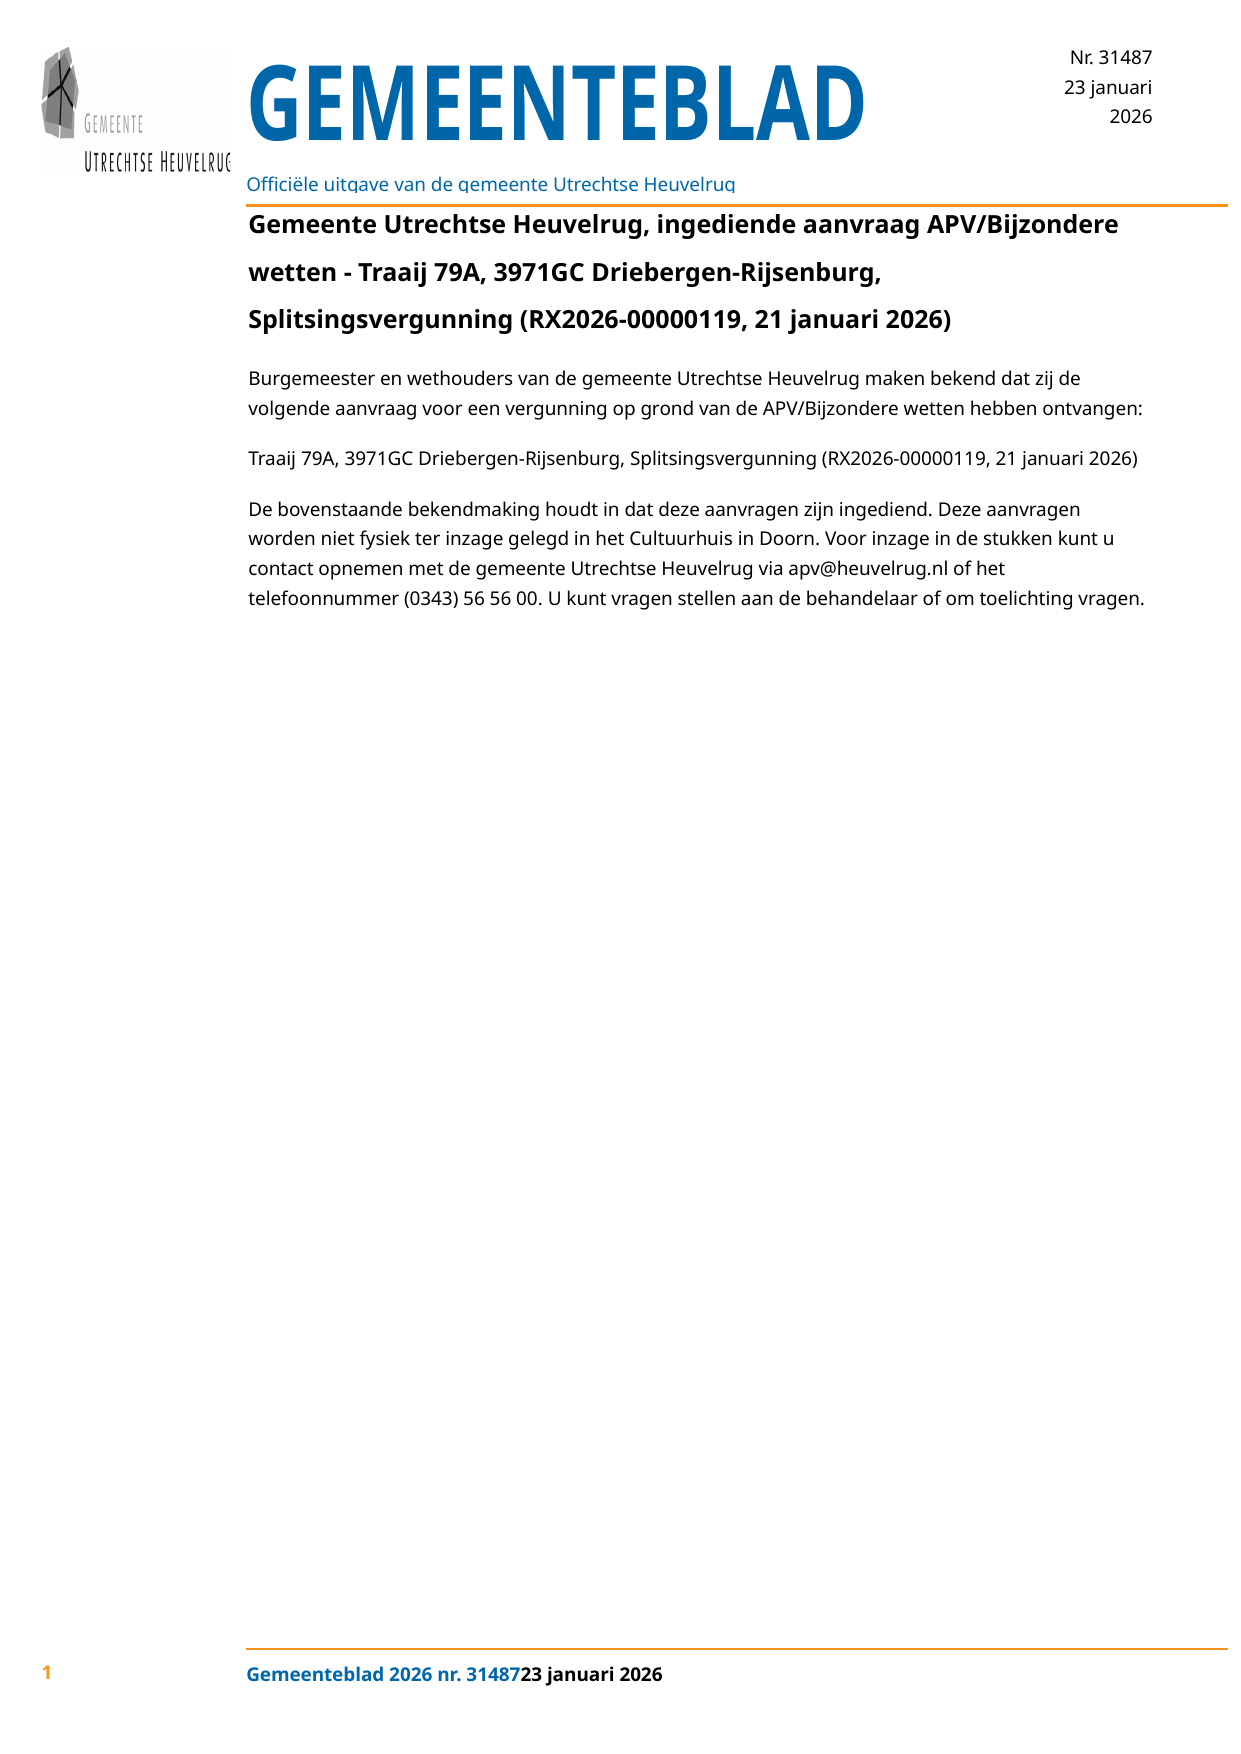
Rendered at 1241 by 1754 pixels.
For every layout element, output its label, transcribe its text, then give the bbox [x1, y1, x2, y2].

text De bovenstaande bekendmaking houdt in dat deze aanvragen zijn ingediend. Deze aanvragen worden niet fysiek ter inzage gelegd in het Cultuurhuis in Doorn. Voor inzage in de stukken kunt u contact opnemen met de gemeente Utrechtse Heuvelrug via apv@heuvelrug.nl of het telefoonnummer (0343) 56 56 00. U kunt vragen stellen aan de behandelaar of om toelichting vragen. [248, 496, 1152, 610]
text Gemeente Utrechtse Heuvelrug, ingediende aanvraag APV/Bijzondere wetten - Traaij 79A, 3971GC Driebergen-Rijsenburg, Splitsingsvergunning (RX2026-00000119, 21 januari 2026) [248, 207, 1152, 336]
text Traaij 79A, 3971GC Driebergen-Rijsenburg, Splitsingsvergunning (RX2026-00000119, 21 januari 2026) [248, 446, 1152, 471]
picture [41, 47, 231, 172]
text Burgemeester en wethouders van de gemeente Utrechtse Heuvelrug maken bekend dat zij de volgende aanvraag voor een vergunning op grond van de APV/Bijzondere wetten hebben ontvangen: [248, 366, 1152, 421]
